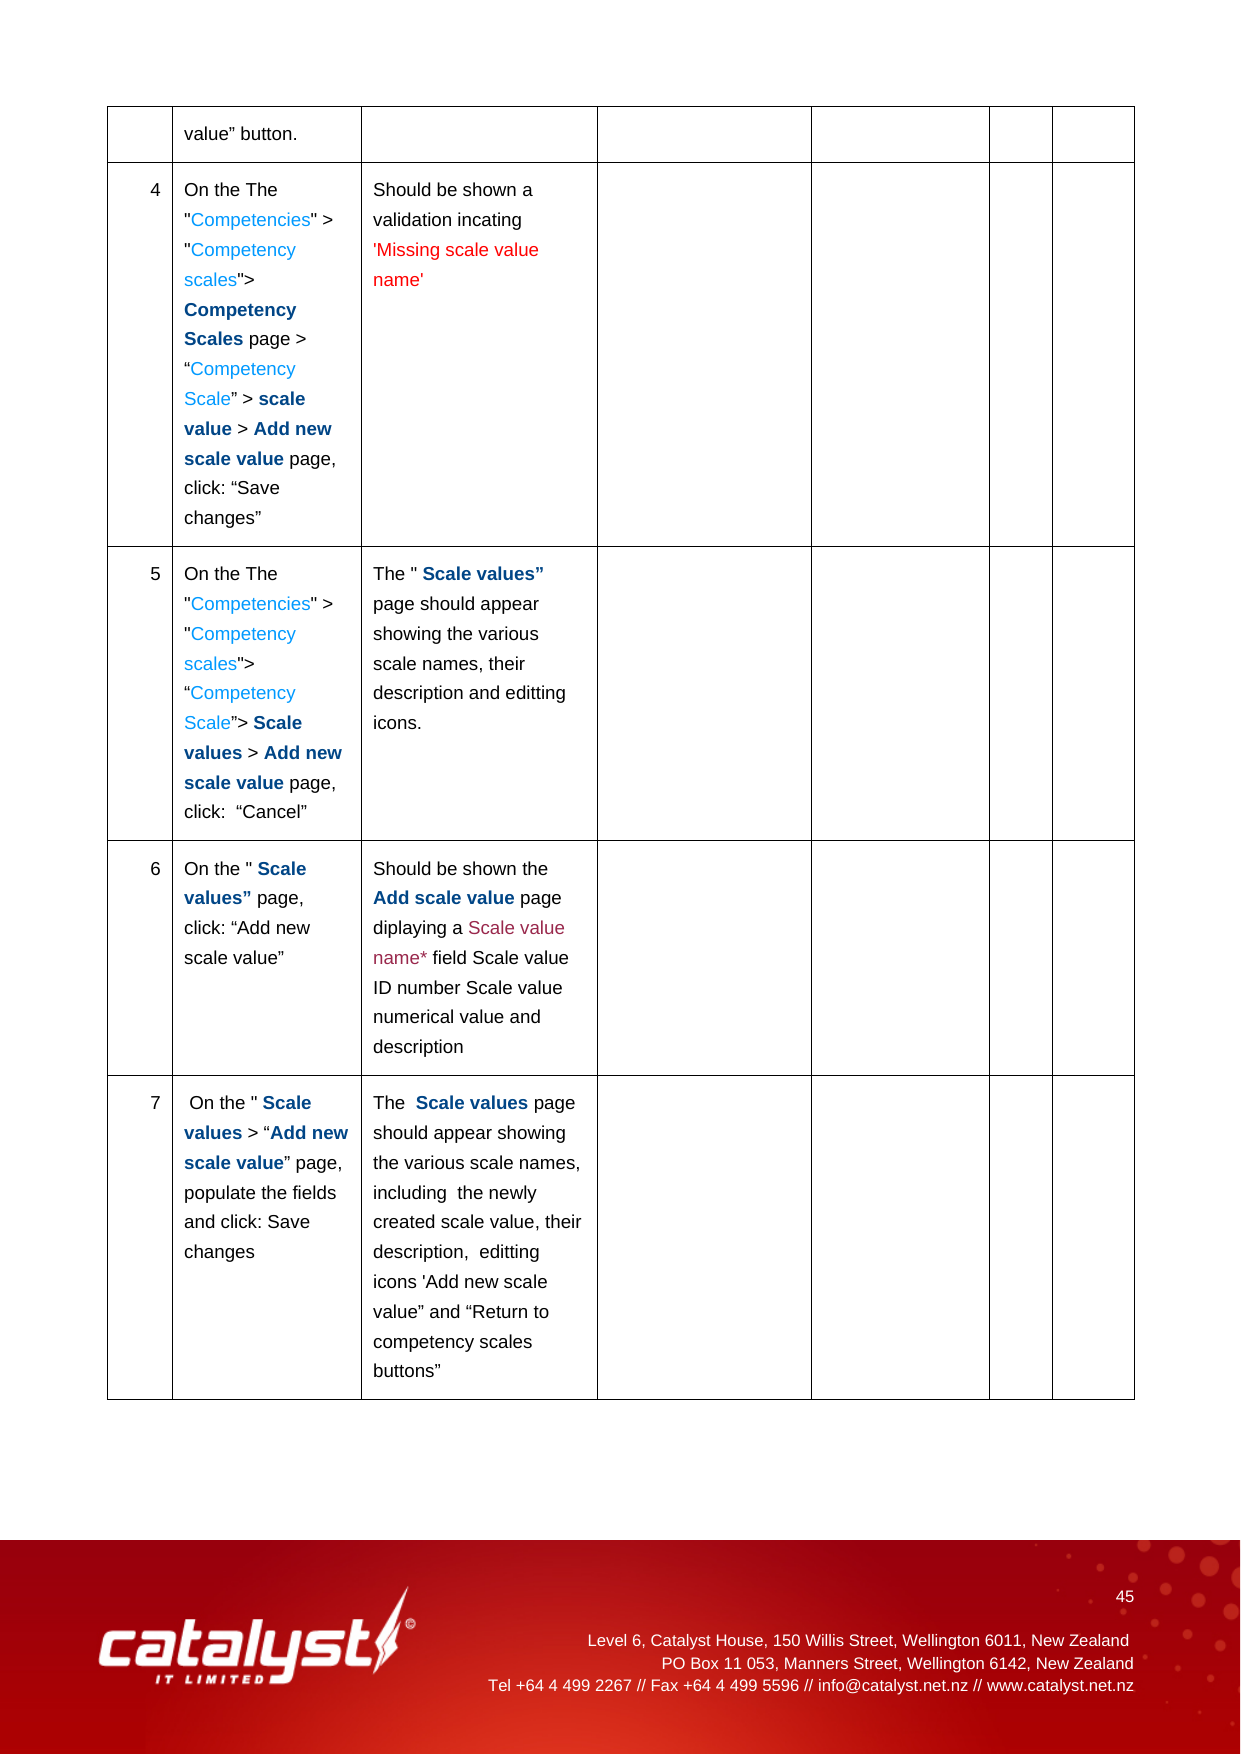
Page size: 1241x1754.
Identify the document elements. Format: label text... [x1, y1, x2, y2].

table_cell The " Scale values” page should appear showing the various scale names, their description and editting icons. [362, 547, 597, 840]
table_cell [1053, 841, 1134, 1075]
table_cell On the " Scale values > “Add new scale value” page, populate the fields and click: Save changes [173, 1076, 361, 1399]
table_cell On the " Scale values” page, click: “Add new scale value” [173, 841, 361, 1075]
table_cell On the The "Competencies" > "Competency scales"> Competency Scales page > “Competency Scale” > scale value > Add new scale value page, click: “Save changes” [173, 163, 361, 546]
table_cell Should be shown the Add scale value page diplaying a Scale value name* field Scale value ID number Scale value numerical value and description [362, 841, 597, 1075]
table_cell [108, 107, 172, 162]
table_cell [362, 107, 597, 162]
table_cell [1053, 163, 1134, 546]
table_cell [990, 163, 1052, 546]
table_cell [812, 163, 989, 546]
table_cell [1053, 547, 1134, 840]
table_cell 4 [108, 163, 172, 546]
table_cell [598, 547, 811, 840]
picture [0, 1540, 1241, 1754]
table_cell [1053, 107, 1134, 162]
table_cell [598, 107, 811, 162]
table_cell [990, 547, 1052, 840]
table_cell [812, 841, 989, 1075]
table_cell The Scale values page should appear showing the various scale names, including the newly created scale value, their description, editting icons 'Add new scale value” and “Return to competency scales buttons” [362, 1076, 597, 1399]
table_cell 5 [108, 547, 172, 840]
table_cell [598, 841, 811, 1075]
table_cell [990, 107, 1052, 162]
table_cell 7 [108, 1076, 172, 1399]
table_cell [812, 1076, 989, 1399]
table_cell Should be shown a validation incating 'Missing scale value name' [362, 163, 597, 546]
table_cell [990, 841, 1052, 1075]
table_cell [812, 107, 989, 162]
table_cell On the The "Competencies" > "Competency scales"> “Competency Scale”> Scale values > Add new scale value page, click: “Cancel” [173, 547, 361, 840]
table_cell 6 [108, 841, 172, 1075]
table_cell [598, 163, 811, 546]
table_cell value” button. [173, 107, 361, 162]
table_cell [1053, 1076, 1134, 1399]
table_cell [812, 547, 989, 840]
table_cell [990, 1076, 1052, 1399]
table_cell [598, 1076, 811, 1399]
